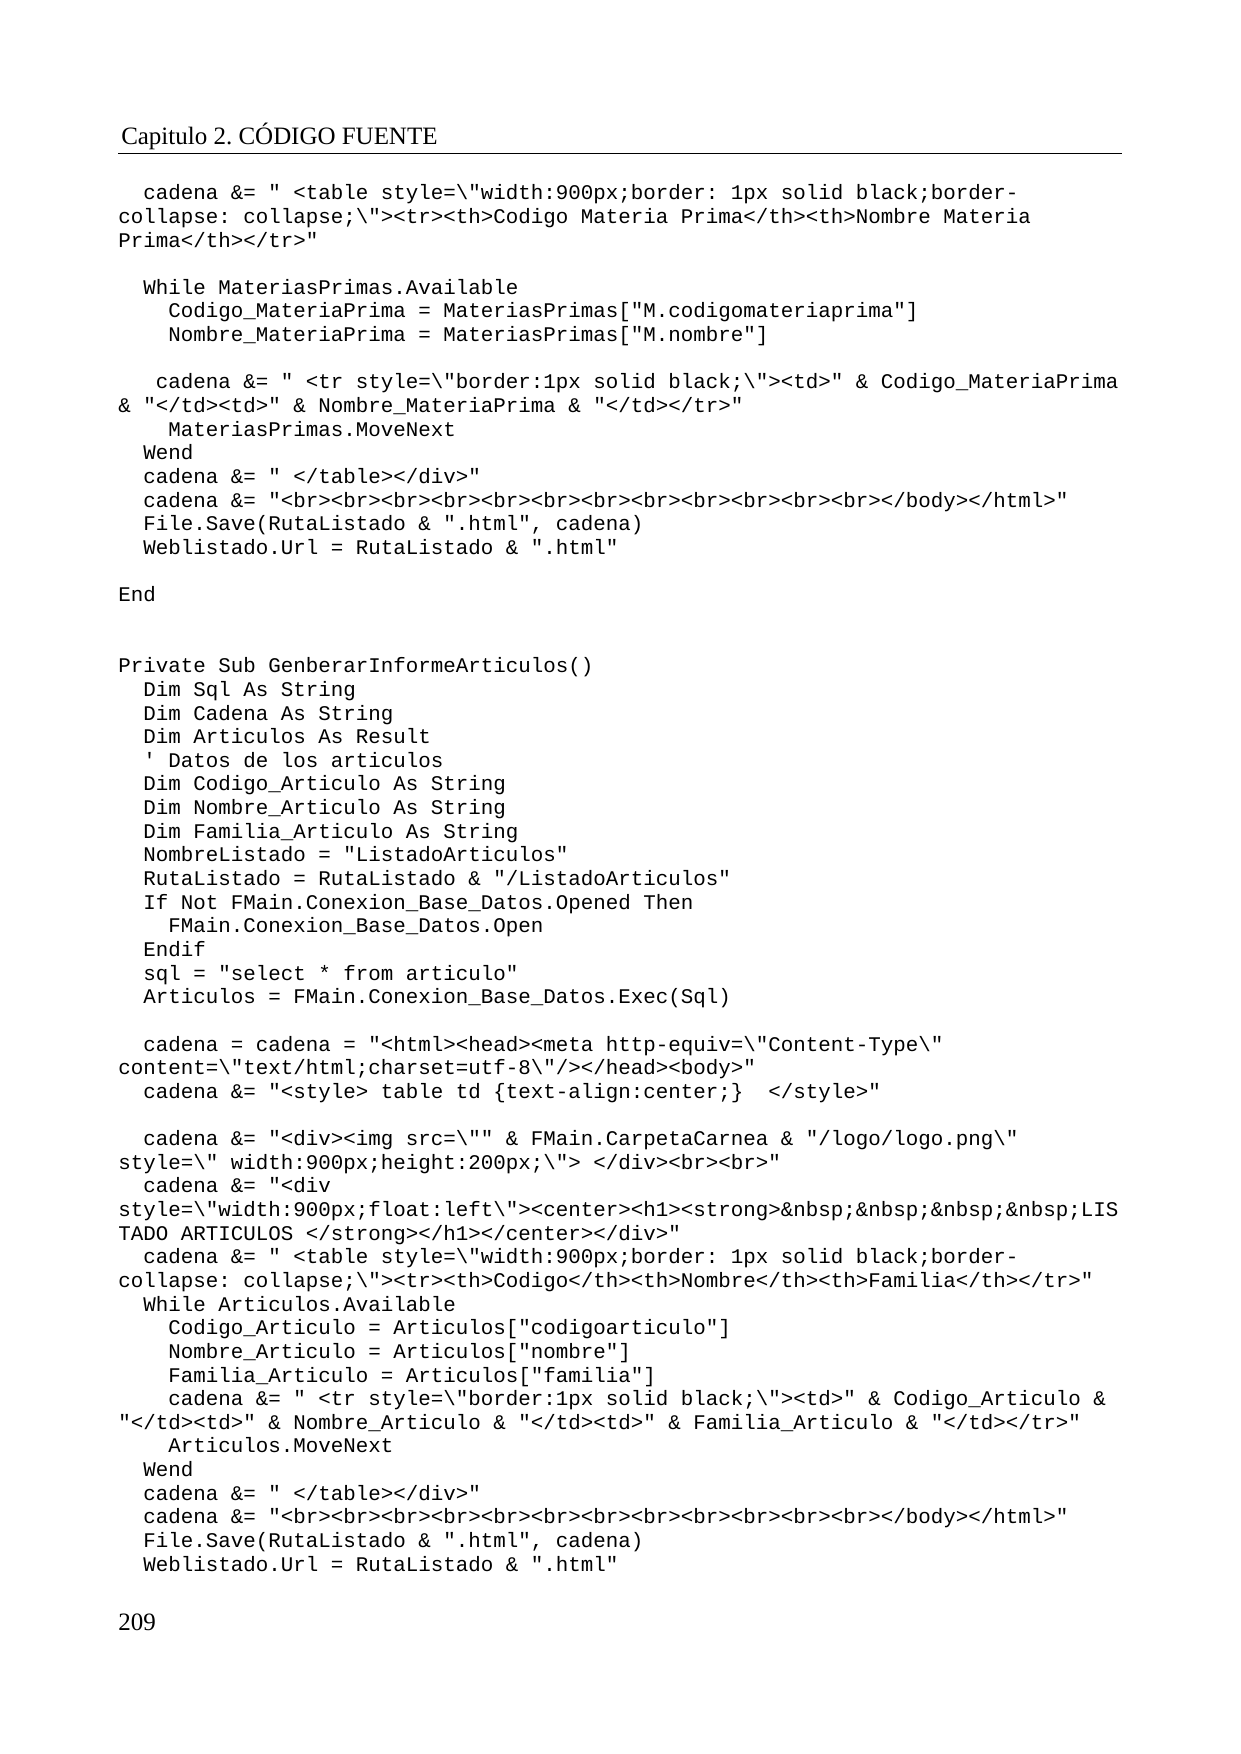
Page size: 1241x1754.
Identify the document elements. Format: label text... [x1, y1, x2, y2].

text Dim Nombre_Articulo As String [118, 797, 1122, 821]
text Articulos.MoveNext [118, 1436, 1122, 1459]
text Nombre_Articulo = Articulos["nombre"] [118, 1341, 1122, 1364]
text Articulos = FMain.Conexion_Base_Datos.Exec(Sql) [118, 986, 1122, 1010]
text MateriasPrimas.MoveNext [118, 419, 1122, 442]
text Dim Codigo_Articulo As String [118, 773, 1122, 797]
text Dim Cadena As String [118, 702, 1122, 726]
text If Not FMain.Conexion_Base_Datos.Opened Then [118, 892, 1122, 915]
text Familia_Articulo = Articulos["familia"] [118, 1364, 1122, 1388]
text cadena &= " <table style=\"width:900px;border: 1px solid black;border-collapse: collapse;\"><tr><th>Codigo Materia Prima</th><th>Nombre Materia Prima</th></tr>" [118, 182, 1122, 253]
text File.Save(RutaListado & ".html", cadena) [118, 513, 1122, 537]
text ' Datos de los articulos [118, 750, 1122, 773]
text Weblistado.Url = RutaListado & ".html" [118, 537, 1122, 561]
text cadena &= "<br><br><br><br><br><br><br><br><br><br><br><br></body></html>" [118, 1506, 1122, 1530]
text cadena &= " </table></div>" [118, 1483, 1122, 1506]
text cadena = cadena = "<html><head><meta http-equiv=\"Content-Type\" content=\"text/html;charset=utf-8\"/></head><body>" [118, 1033, 1122, 1081]
text RutaListado = RutaListado & "/ListadoArticulos" [118, 868, 1122, 892]
text While Articulos.Available [118, 1294, 1122, 1317]
text sql = "select * from articulo" [118, 963, 1122, 986]
text cadena &= " <tr style=\"border:1px solid black;\"><td>" & Codigo_Articulo & "</td><td>" & Nombre_Articulo & "</td><td>" & Familia_Articulo & "</td></tr>" [118, 1388, 1122, 1436]
text Wend [118, 1459, 1122, 1483]
text Dim Familia_Articulo As String [118, 821, 1122, 844]
text FMain.Conexion_Base_Datos.Open [118, 915, 1122, 939]
text Codigo_Articulo = Articulos["codigoarticulo"] [118, 1317, 1122, 1341]
text NombreListado = "ListadoArticulos" [118, 844, 1122, 868]
text cadena &= " </table></div>" [118, 466, 1122, 490]
text Wend [118, 442, 1122, 466]
text Weblistado.Url = RutaListado & ".html" [118, 1554, 1122, 1577]
text End [118, 584, 1122, 608]
text cadena &= "<br><br><br><br><br><br><br><br><br><br><br><br></body></html>" [118, 490, 1122, 513]
text cadena &= "<div style=\"width:900px;float:left\"><center><h1><strong>&nbsp;&nbsp;&nbsp;&nbsp;LISTADO ARTICULOS </strong></h1></center></div>" [118, 1175, 1122, 1246]
text Dim Articulos As Result [118, 726, 1122, 750]
text Codigo_MateriaPrima = MateriasPrimas["M.codigomateriaprima"] [118, 301, 1122, 324]
text cadena &= "<style> table td {text-align:center;} </style>" [118, 1081, 1122, 1104]
text File.Save(RutaListado & ".html", cadena) [118, 1530, 1122, 1554]
text cadena &= " <tr style=\"border:1px solid black;\"><td>" & Codigo_MateriaPrima & "</td><td>" & Nombre_MateriaPrima & "</td></tr>" [118, 371, 1122, 419]
text cadena &= " <table style=\"width:900px;border: 1px solid black;border-collapse: collapse;\"><tr><th>Codigo</th><th>Nombre</th><th>Familia</th></tr>" [118, 1246, 1122, 1294]
text Endif [118, 939, 1122, 963]
text Nombre_MateriaPrima = MateriasPrimas["M.nombre"] [118, 324, 1122, 348]
text Private Sub GenberarInformeArticulos() [118, 655, 1122, 679]
text Dim Sql As String [118, 679, 1122, 702]
text While MateriasPrimas.Available [118, 277, 1122, 301]
text cadena &= "<div><img src=\"" & FMain.CarpetaCarnea & "/logo/logo.png\" style=\" width:900px;height:200px;\"> </div><br><br>" [118, 1128, 1122, 1175]
